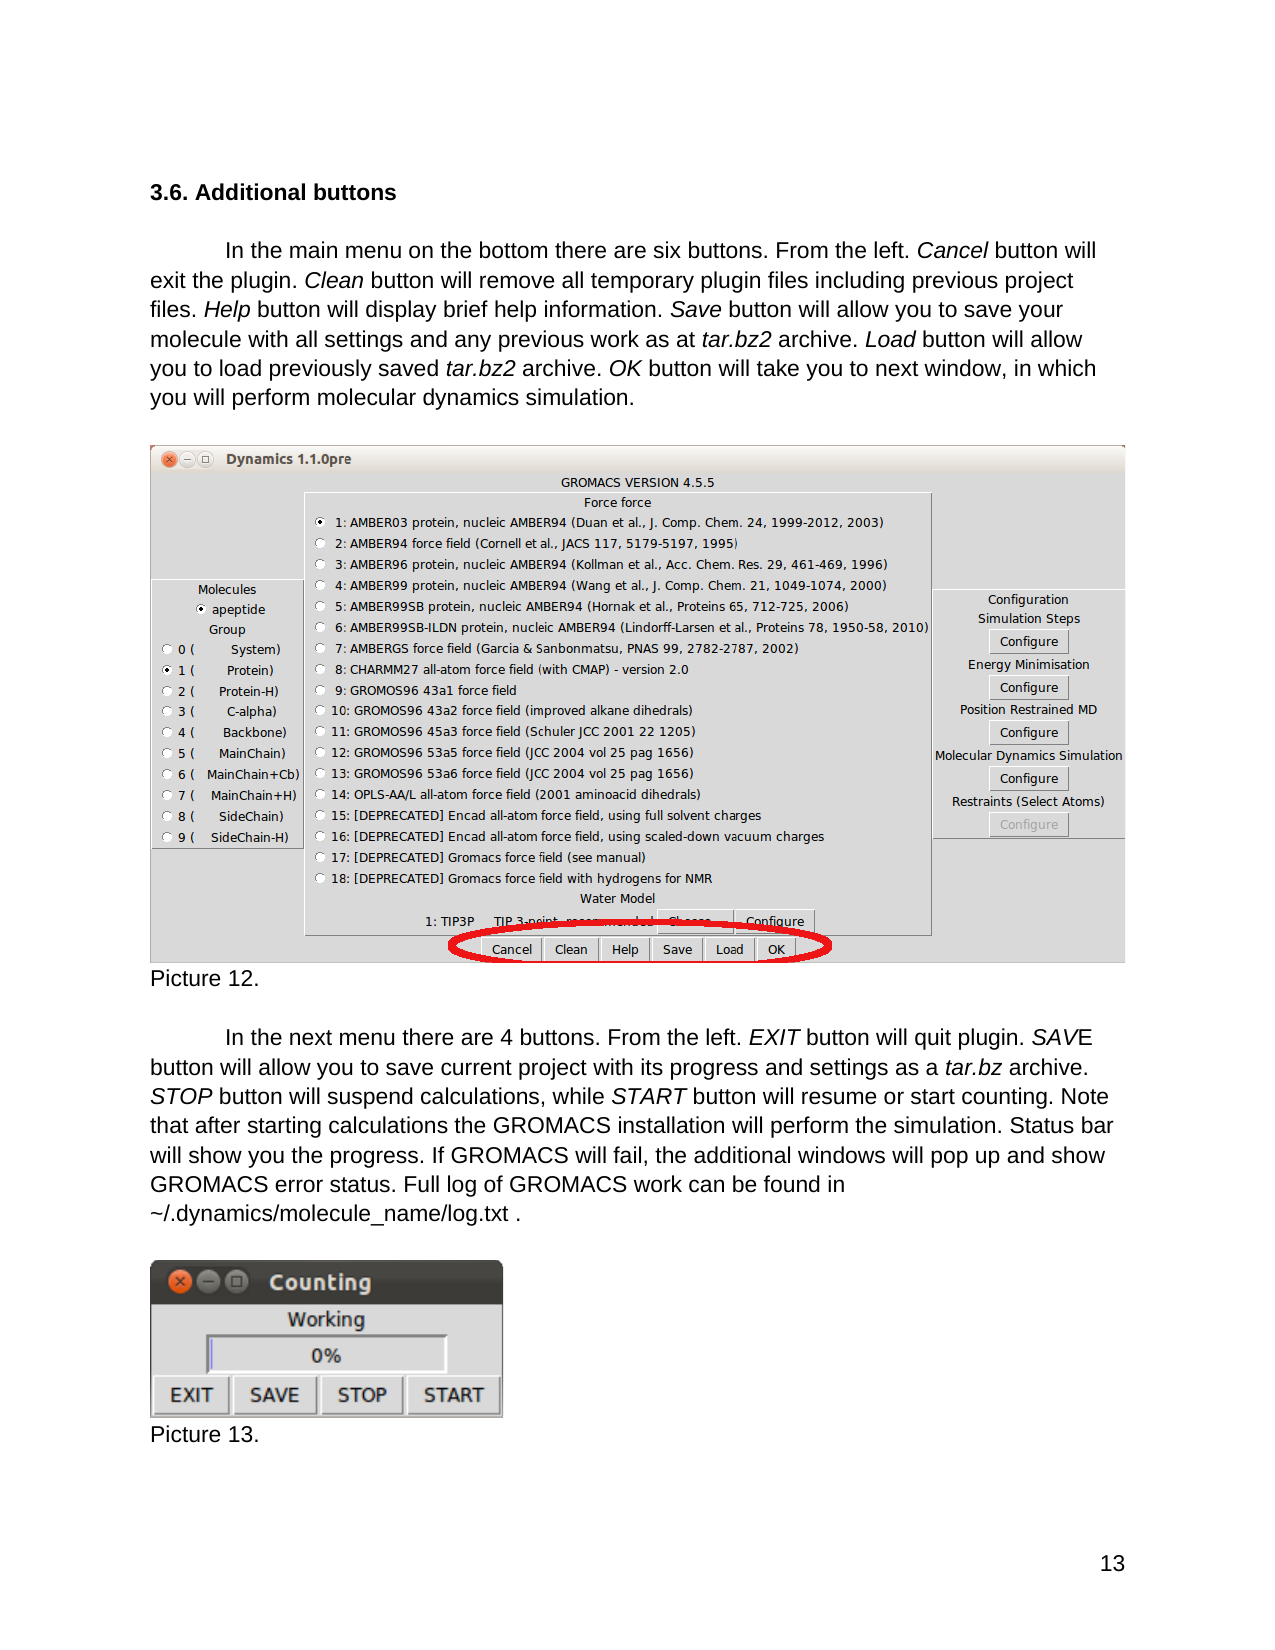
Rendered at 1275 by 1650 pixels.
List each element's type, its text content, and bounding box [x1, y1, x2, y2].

picture [150, 1260, 504, 1418]
picture [150, 445, 1125, 963]
text 3.6. Additional buttons [150, 179, 1125, 205]
text Picture 13. [150, 1421, 1125, 1447]
text In the next menu there are 4 buttons. From the left. EXIT button will quit plugin. SAVE button will allow you to save current project with its progress and settings as a tar.bz archive. STOP button will suspend calculations, while START button will resume or start counting. Note that after starting calculations the GROMACS installation will perform the simulation. Status bar will show you the progress. If GROMACS will fail, the additional windows will pop up and show GROMACS error status. Full log of GROMACS work can be found in ~/.dynamics/molecule_name/log.txt . [150, 1025, 1125, 1227]
text Picture 12. [150, 963, 1125, 992]
text In the main menu on the bottom there are six buttons. From the left. Cancel button will exit the plugin. Clean button will remove all temporary plugin files including previous project files. Help button will display brief help information. Save button will allow you to save your molecule with all settings and any previous work as at tar.bz2 archive. Load button will allow you to load previously saved tar.bz2 archive. OK button will take you to next window, in which you will perform molecular dynamics simulation. [150, 238, 1125, 411]
